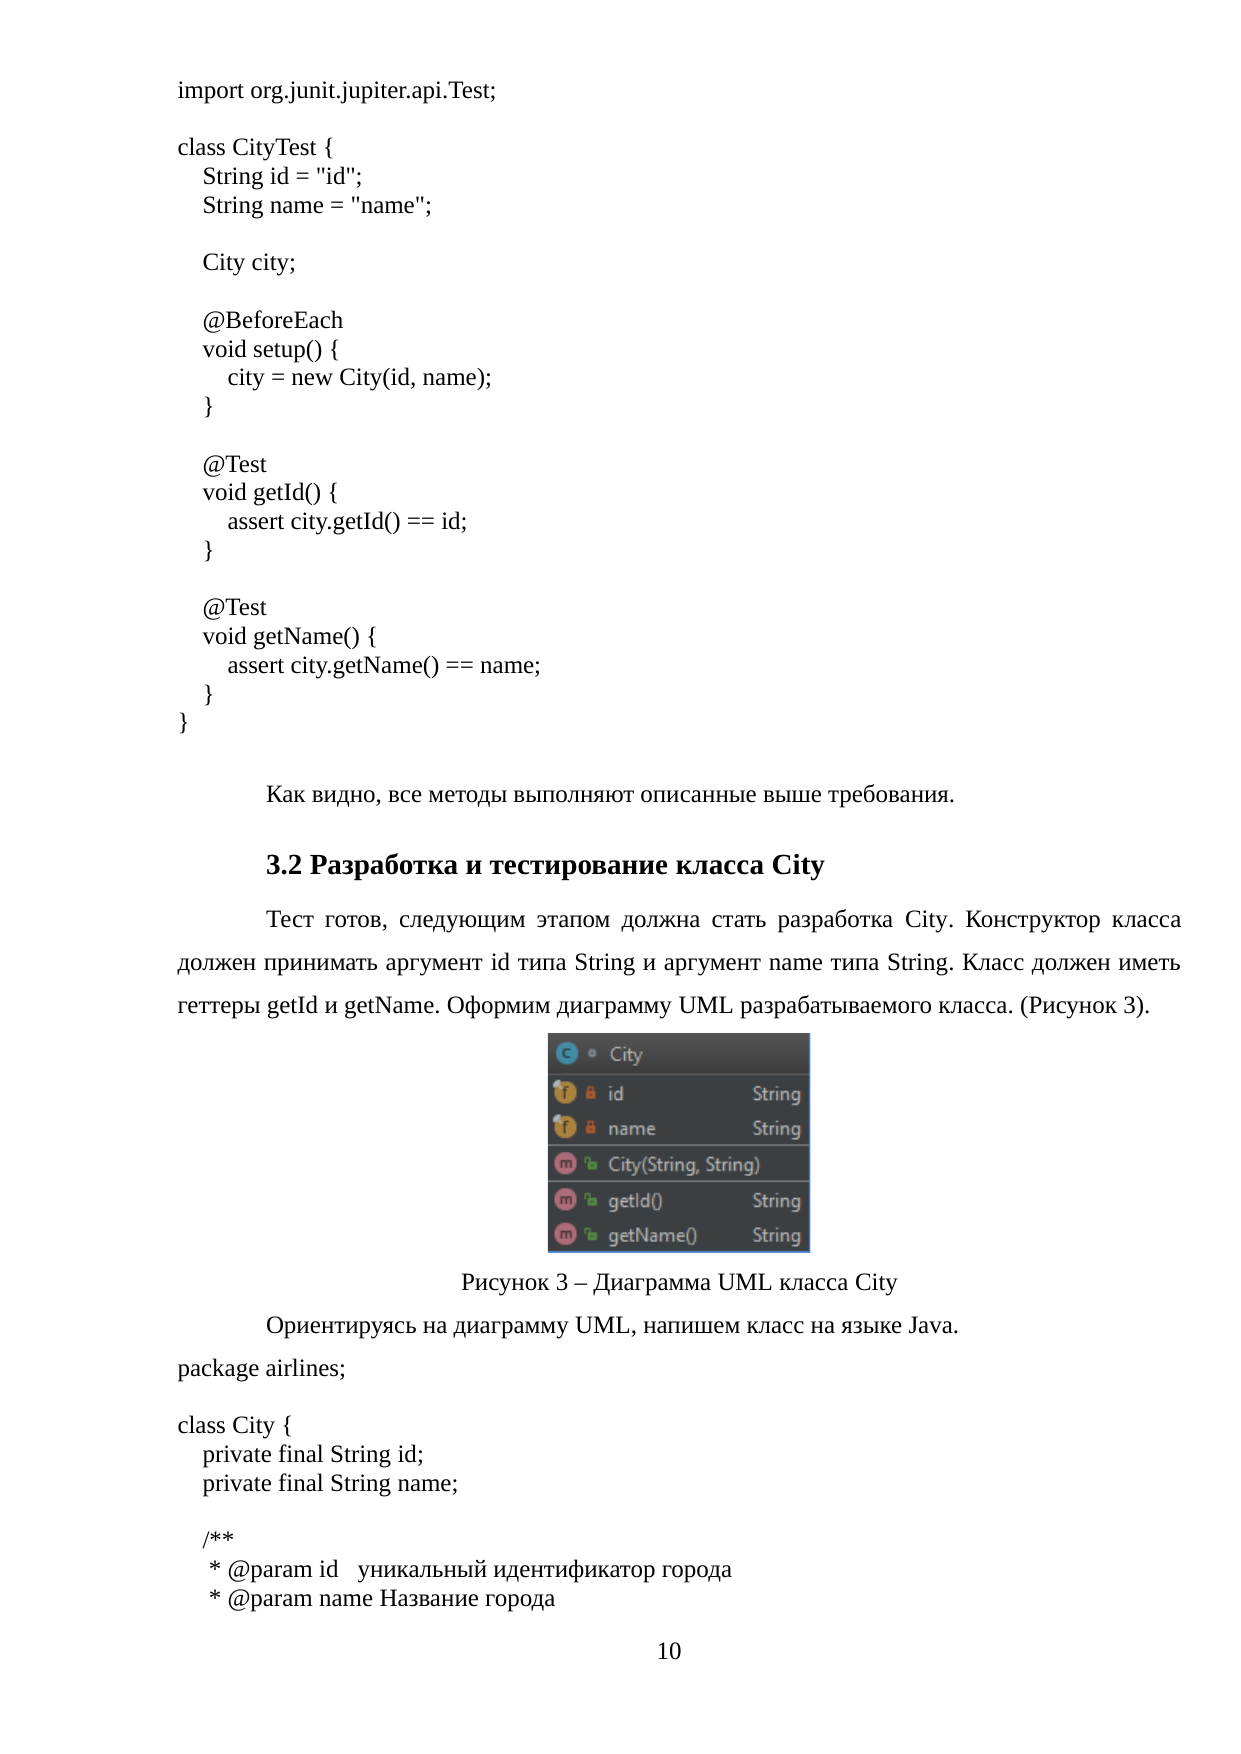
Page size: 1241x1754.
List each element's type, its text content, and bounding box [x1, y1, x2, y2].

text import org.junit.jupiter.api.Test; class CityTest { String id = "id"; String name = "name"; City city; @BeforeEach void setup() { city = new City(id, name); } @Test void getId() { assert city.getId() == id; } @Test void getName() { assert city.getName() == name; } } [177, 75, 1181, 736]
text package airlines; class City { private final String id; private final String name; /** * @param id уникальный идентификатор города * @param name Название города [177, 1353, 1181, 1612]
text Рисунок 3 – Диаграмма UML класса City [177, 1267, 1181, 1295]
text Ориентируясь на диаграмму UML, напишем класс на языке Java. [177, 1310, 1181, 1338]
text Тест готов, следующим этапом должна стать разработка City. Конструктор класса должен принимать аргумент id типа String и аргумент name типа String. Класс должен иметь геттеры getId и getName. Оформим диаграмму UML разрабатываемого класса. (Рисунок 3). [177, 904, 1181, 1019]
text Как видно, все методы выполняют описанные выше требования. [177, 779, 1181, 808]
text 3.2 Разработка и тестирование класса City [177, 847, 1181, 881]
